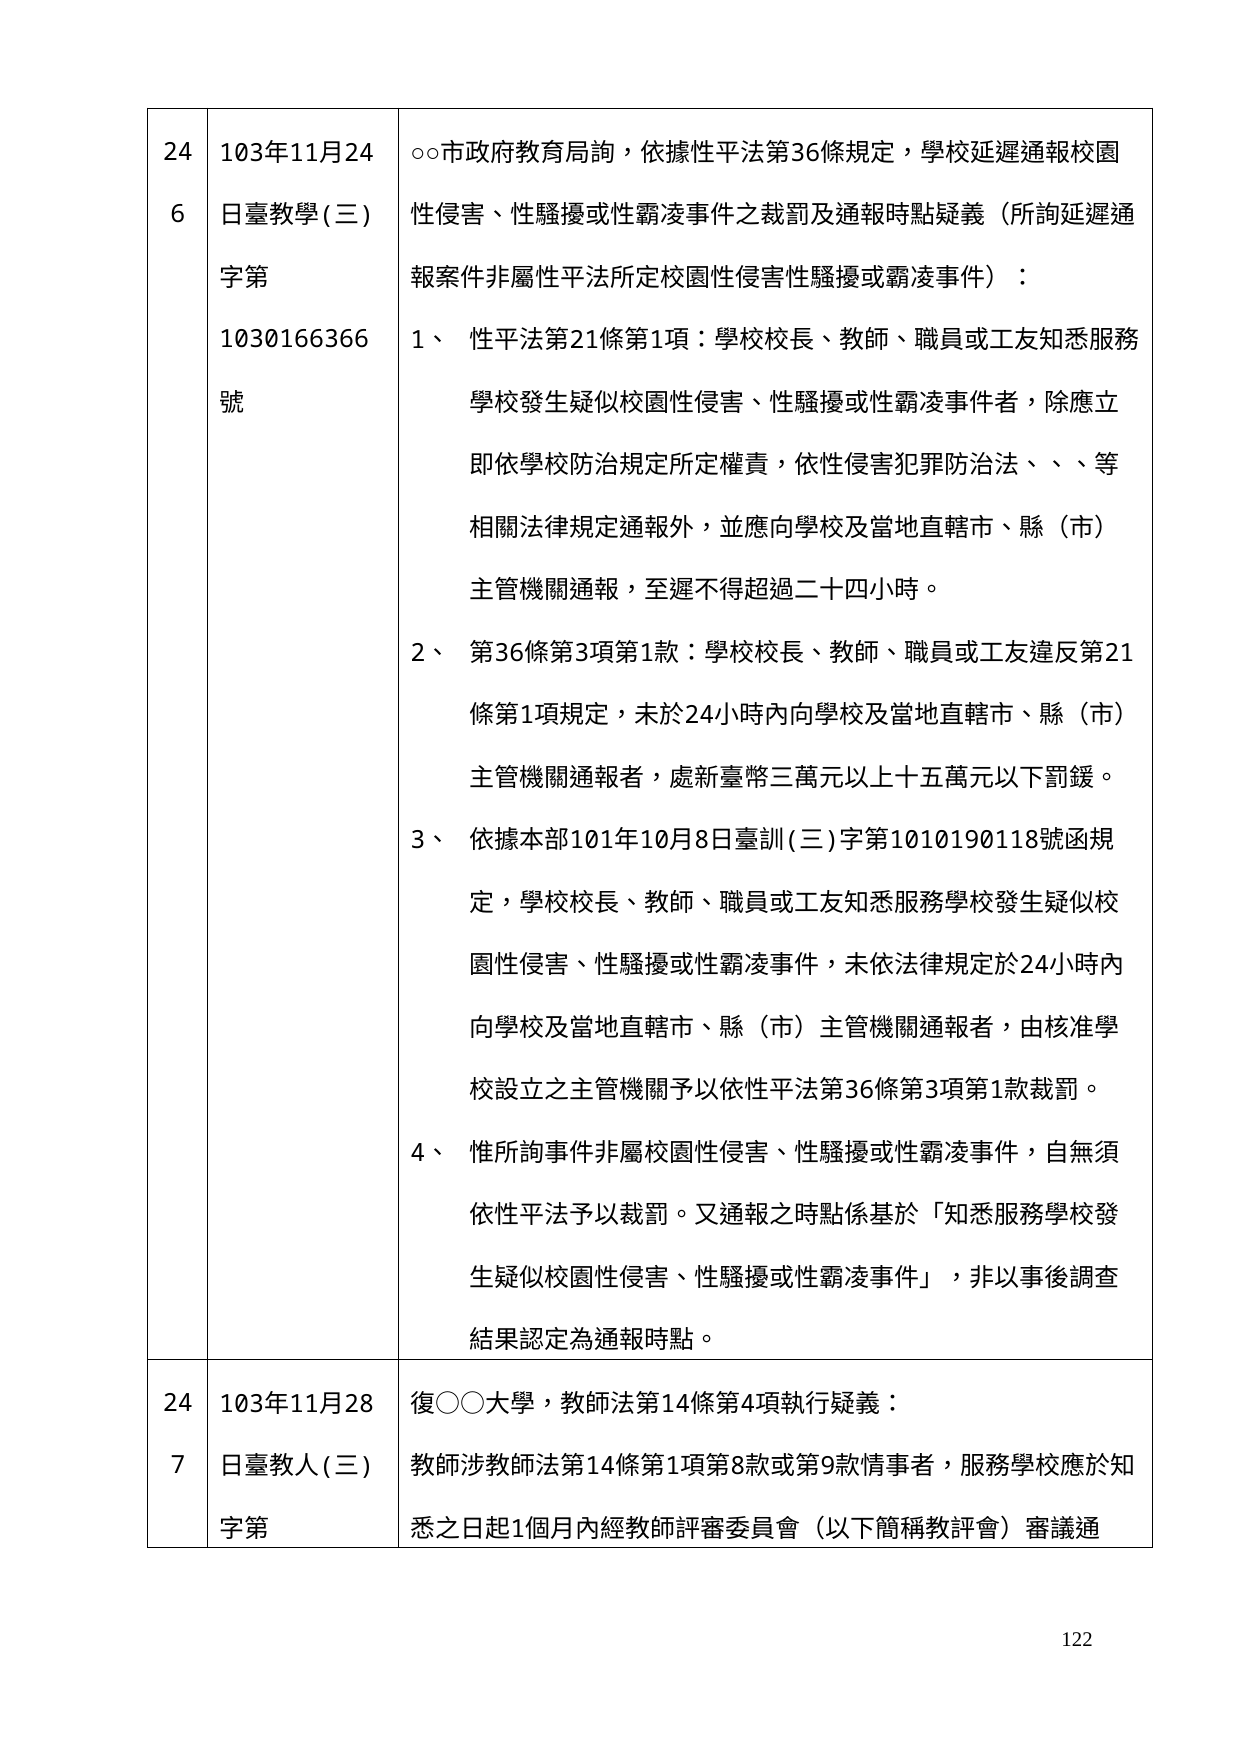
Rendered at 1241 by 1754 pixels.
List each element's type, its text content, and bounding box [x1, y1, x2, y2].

table_cell 103年11月28日臺教人(三)字第 [208, 1360, 398, 1547]
table_cell 復○○大學，教師法第14條第4項執行疑義： 教師涉教師法第14條第1項第8款或第9款情事者，服務學校應於知悉之日起1個月內經教師評審委員會（以下簡稱教評會）審議通 [399, 1360, 1152, 1547]
table_cell 103年11月24日臺教學(三)字第1030166366號 [208, 109, 398, 1359]
table_cell 246 [148, 109, 207, 1359]
table_cell 247 [148, 1360, 207, 1547]
table_cell ○○市政府教育局詢，依據性平法第36條規定，學校延遲通報校園性侵害、性騷擾或性霸凌事件之裁罰及通報時點疑義（所詢延遲通報案件非屬性平法所定校園性侵害性騷擾或霸凌事件）： 性平法第21條第1項：學校校長、教師、職員或工友知悉服務學校發生疑似校園性侵害、性騷擾或性霸凌事件者，除應立即依學校防治規定所定權責，依性侵害犯罪防治法、、、等相關法律規定通報外，並應向學校及當地直轄市、縣（市）主管機關通報，至遲不得超過二十四小時。 第36條第3項第1款：學校校長、教師、職員或工友違反第21條第1項規定，未於24小時內向學校及當地直轄市、縣（市）主管機關通報者，處新臺幣三萬元以上十五萬元以下罰鍰。 依據本部101年10月8日臺訓(三)字第1010190118號函規定，學校校長、教師、職員或工友知悉服務學校發生疑似校園性侵害、性騷擾或性霸凌事件，未依法律規定於24小時內向學校及當地直轄市、縣（市）主管機關通報者，由核准學校設立之主管機關予以依性平法第36條第3項第1款裁罰。 惟所詢事件非屬校園性侵害、性騷擾或性霸凌事件，自無須依性平法予以裁罰。又通報之時點係基於「知悉服務學校發生疑似校園性侵害、性騷擾或性霸凌事件」，非以事後調查結果認定為通報時點。 [399, 109, 1152, 1359]
